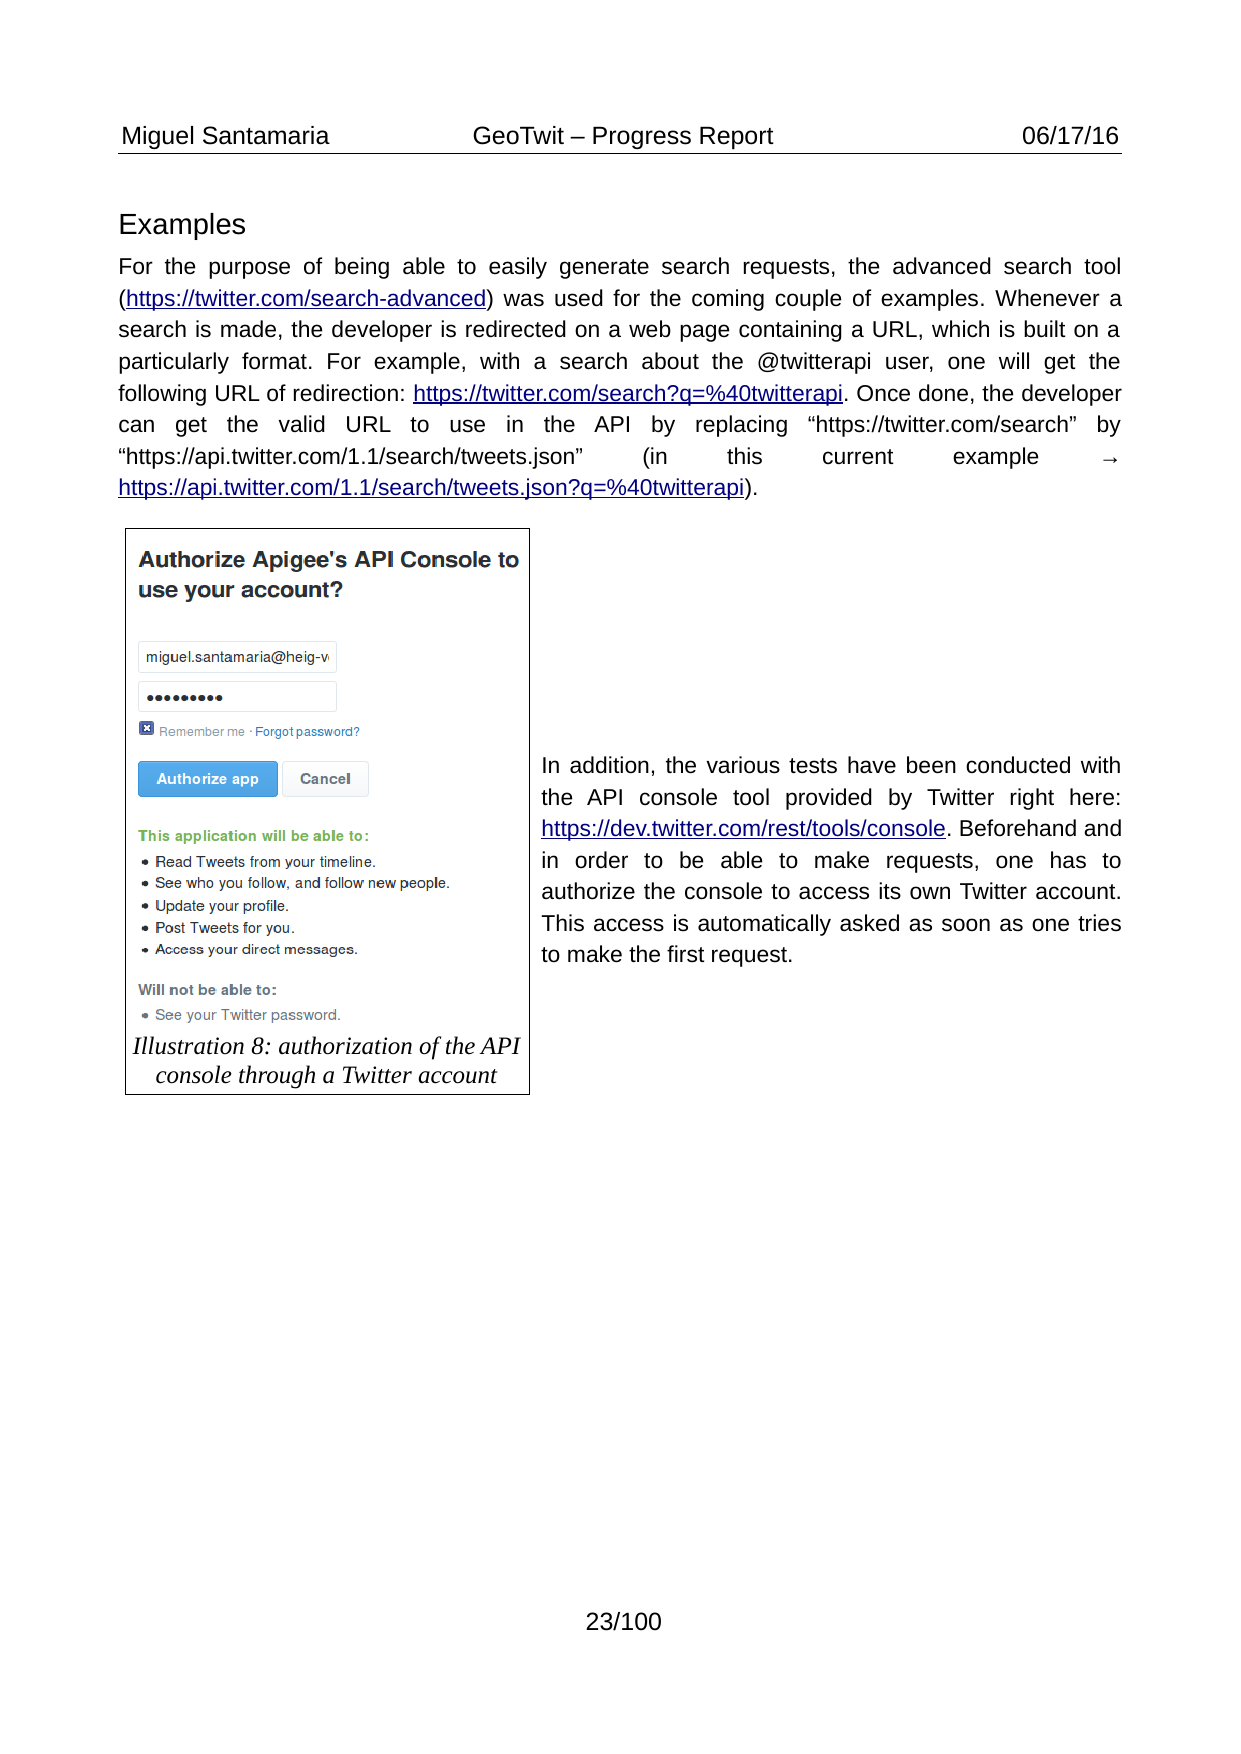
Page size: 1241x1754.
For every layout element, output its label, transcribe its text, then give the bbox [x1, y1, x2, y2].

subtitle Examples [118, 207, 1122, 241]
text Illustration 8: authorization of the API console through a Twitter account [128, 543, 526, 1088]
picture [129, 542, 525, 1031]
text In addition, the various tests have been conducted with the API console tool provided by Twitter right here: https://dev.twitter.com/rest/tools/console. Beforehand and in order to be able to make requests, one has to authorize the console to access its own Twitter account. This access is automatically asked as soon as one tries to make the first request. [530, 752, 1122, 968]
text For the purpose of being able to easily generate search requests, the advanced search tool (https://twitter.com/search-advanced) was used for the coming couple of examples. Whenever a search is made, the developer is redirected on a web page containing a URL, which is built on a particularly format. For example, with a search about the @twitterapi user, one will get the following URL of redirection: https://twitter.com/search?q=%40twitterapi. Once done, the developer can get the valid URL to use in the API by replacing “https://twitter.com/search” by “https://api.twitter.com/1.1/search/tweets.json” (in this current example → https://api.twitter.com/1.1/search/tweets.json?q=%40twitterapi). [118, 253, 1122, 501]
